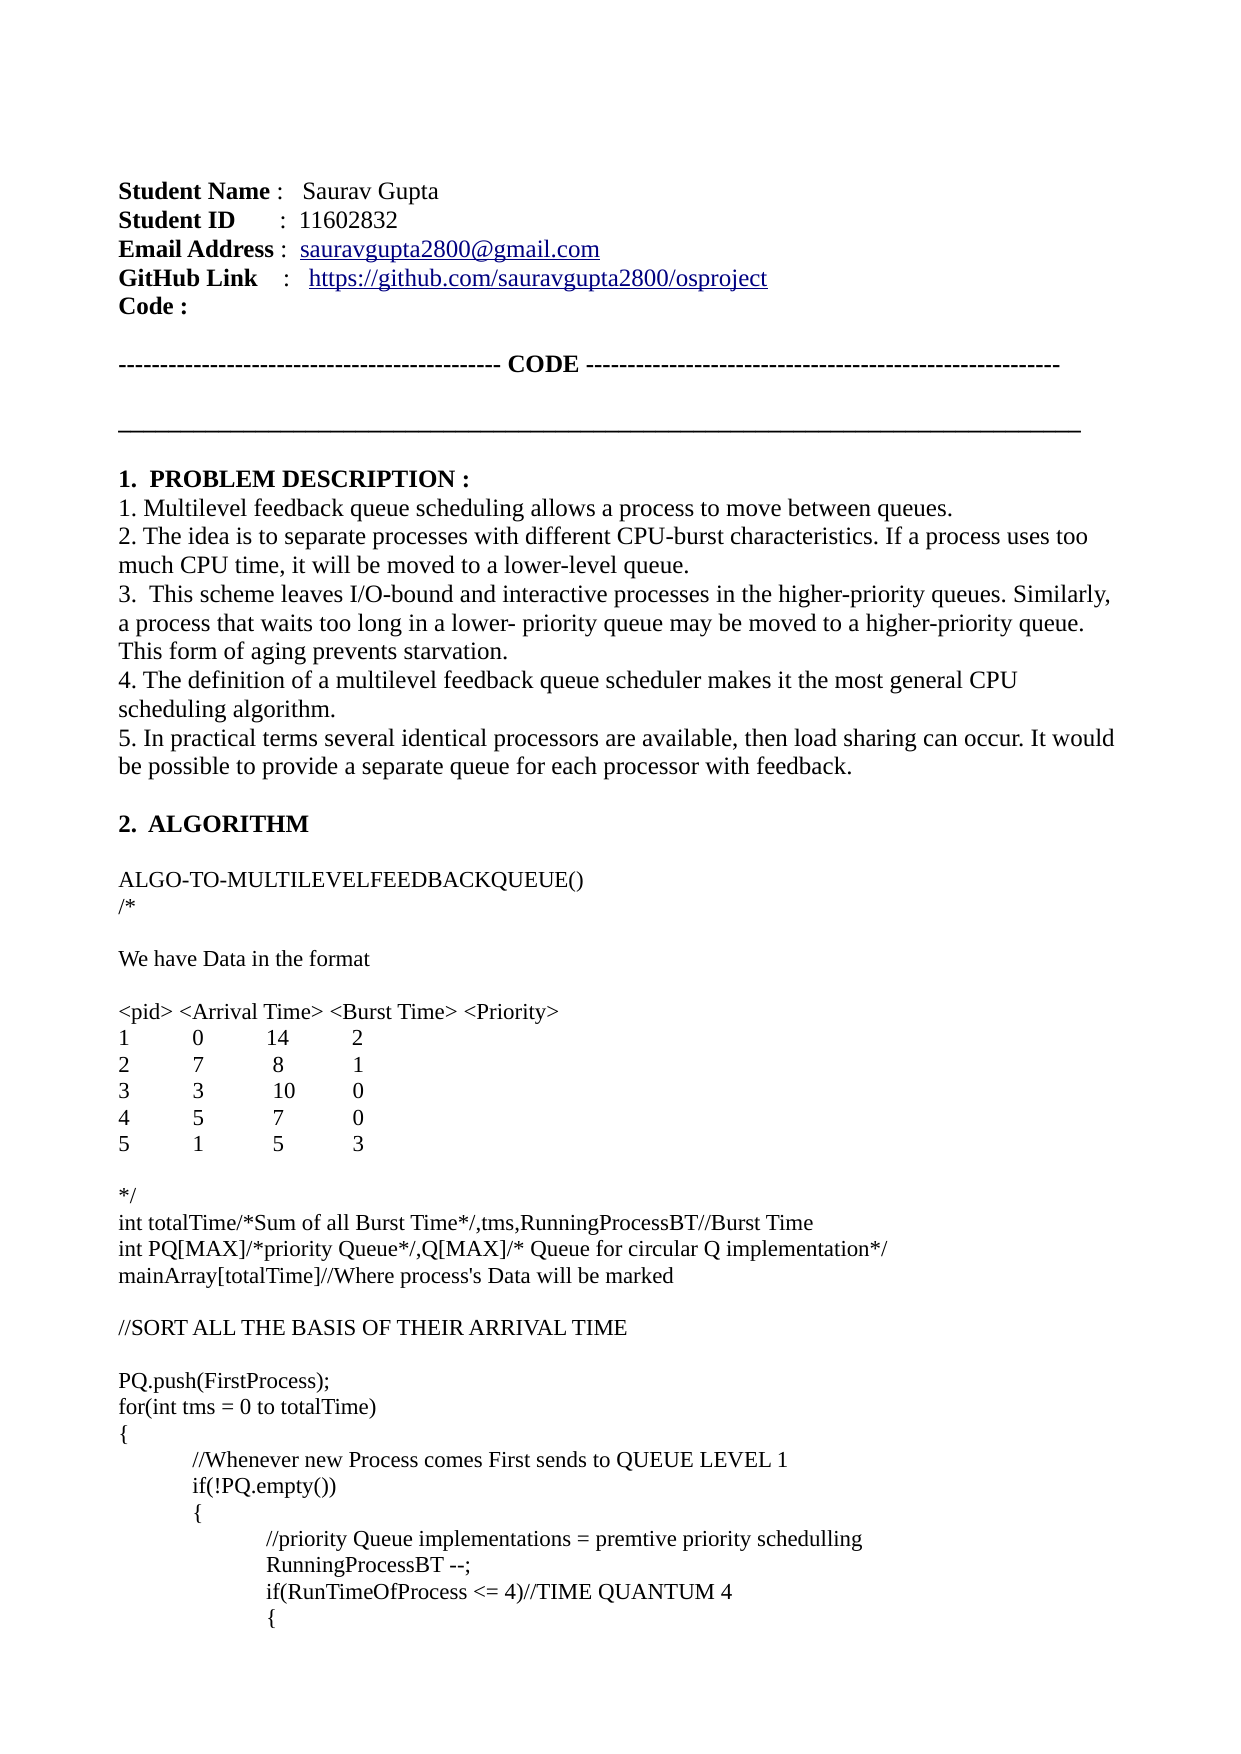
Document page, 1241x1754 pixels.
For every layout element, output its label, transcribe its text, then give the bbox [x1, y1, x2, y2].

text if(RunTimeOfProcess <= 4)//TIME QUANTUM 4 [118, 1578, 1122, 1604]
text 4. The definition of a multilevel feedback queue scheduler makes it the most general CPU scheduling algorithm. [118, 665, 1122, 723]
text 3 3 10 0 [118, 1077, 1122, 1103]
text ---------------------------------------------- CODE --------------------------------------------------------- [118, 349, 1122, 378]
text 2. The idea is to separate processes with different CPU-burst characteristics. If a process uses too much CPU time, it will be moved to a lower-level queue. [118, 521, 1122, 579]
text 1 0 14 2 [118, 1024, 1122, 1051]
text <pid> <Arrival Time> <Burst Time> <Priority> [118, 998, 1122, 1024]
text int totalTime/*Sum of all Burst Time*/,tms,RunningProcessBT//Burst Time [118, 1209, 1122, 1235]
text GitHub Link : https://github.com/sauravgupta2800/osproject [118, 263, 1122, 291]
text 1. PROBLEM DESCRIPTION : [118, 464, 1122, 493]
text _____________________________________________________________________________ [118, 406, 1122, 435]
text 5. In practical terms several identical processors are available, then load sharing can occur. It would be possible to provide a separate queue for each processor with feedback. [118, 723, 1122, 780]
text 2 7 8 1 [118, 1051, 1122, 1077]
text RunningProcessBT --; [118, 1552, 1122, 1578]
text 2. ALGORITHM [118, 809, 1122, 838]
text /* [118, 893, 1122, 919]
text 3. This scheme leaves I/O-bound and interactive processes in the higher-priority queues. Similarly, a process that waits too long in a lower- priority queue may be moved to a higher-priority queue. This form of aging prevents starvation. [118, 579, 1122, 665]
text Student ID : 11602832 [118, 205, 1122, 234]
text 1. Multilevel feedback queue scheduling allows a process to move between queues. [118, 493, 1122, 521]
text 4 5 7 0 [118, 1103, 1122, 1130]
text 5 1 5 3 [118, 1130, 1122, 1156]
text */ [118, 1183, 1122, 1209]
text //Whenever new Process comes First sends to QUEUE LEVEL 1 [118, 1446, 1122, 1472]
text { [118, 1604, 1122, 1631]
text //SORT ALL THE BASIS OF THEIR ARRIVAL TIME [118, 1314, 1122, 1341]
text int PQ[MAX]/*priority Queue*/,Q[MAX]/* Queue for circular Q implementation*/ [118, 1235, 1122, 1262]
text Code : [118, 291, 1122, 320]
text ALGO-TO-MULTILEVELFEEDBACKQUEUE() [118, 866, 1122, 893]
text PQ.push(FirstProcess); [118, 1367, 1122, 1393]
text Email Address : sauravgupta2800@gmail.com [118, 234, 1122, 263]
text Student Name : Saurav Gupta [118, 176, 1122, 205]
text for(int tms = 0 to totalTime) [118, 1393, 1122, 1420]
text We have Data in the format [118, 945, 1122, 972]
text //priority Queue implementations = premtive priority schedulling [118, 1525, 1122, 1552]
text { [118, 1420, 1122, 1446]
text mainArray[totalTime]//Where process's Data will be marked [118, 1262, 1122, 1288]
text { [118, 1499, 1122, 1525]
text if(!PQ.empty()) [118, 1472, 1122, 1499]
